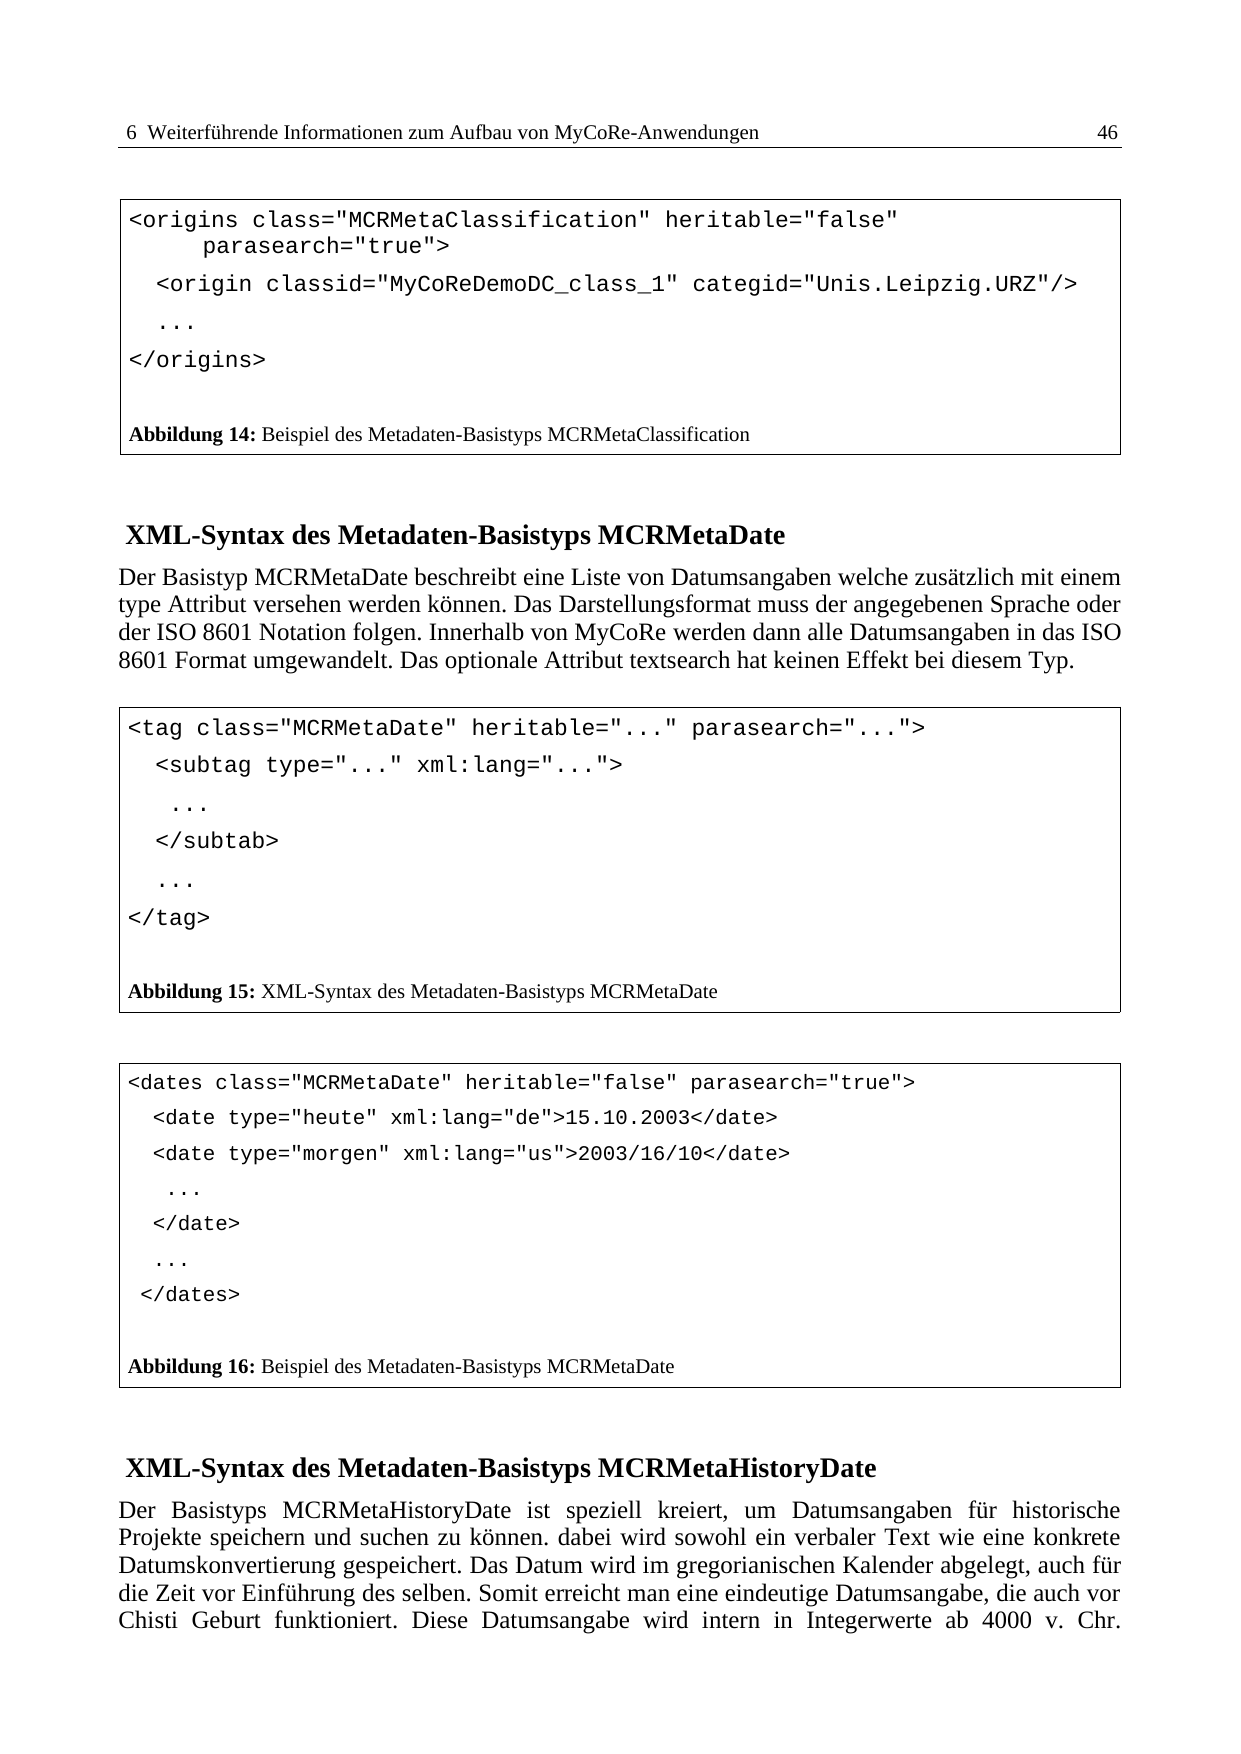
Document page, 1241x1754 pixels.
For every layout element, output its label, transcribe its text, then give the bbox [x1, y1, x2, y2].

text <origin classid="MyCoReDemoDC_class_1" categid="Unis.Leipzig.URZ"/> [128, 272, 1112, 299]
text ... [128, 1178, 1111, 1202]
text Der Basistyps MCRMetaHistoryDate ist speziell kreiert, um Datumsangaben für historische Projekte speichern und suchen zu können. dabei wird sowohl ein verbaler Text wie eine konkrete Datumskonvertierung gespeichert. Das Datum wird im gregorianischen Kalender abgelegt, auch für die Zeit vor Einführung des selben. Somit erreicht man eine eindeutige Datumsangabe, die auch vor Chisti Geburt funktioniert. Diese Datumsangabe wird intern in Integerwerte ab 4000 v. Chr. [118, 1496, 1122, 1634]
text </subtab> [128, 830, 1111, 856]
text </tag> [128, 906, 1111, 932]
text Abbildung 14: Beispiel des Metadaten-Basistyps MCRMetaClassification [128, 422, 1112, 446]
text <date type="heute" xml:lang="de">15.10.2003</date> [128, 1107, 1111, 1131]
text ... [128, 792, 1111, 818]
text </origins> [128, 348, 1112, 375]
text <date type="morgen" xml:lang="us">2003/16/10</date> [128, 1143, 1111, 1166]
text </date> [128, 1213, 1111, 1237]
text ... [128, 868, 1111, 894]
subtitle XML-Syntax des Metadaten-Basistyps MCRMetaHistoryDate [118, 1452, 1122, 1483]
text Der Basistyp MCRMetaDate beschreibt eine Liste von Datumsangaben welche zusätzlich mit einem type Attribut versehen werden können. Das Darstellungsformat muss der angegebenen Sprache oder der ISO 8601 Notation folgen. Innerhalb von MyCoRe werden dann alle Datumsangaben in das ISO 8601 Format umgewandelt. Das optionale Attribut textsearch hat keinen Effekt bei diesem Typ. [118, 563, 1122, 674]
text <origins class="MCRMetaClassification" heritable="false" parasearch="true"> [128, 208, 1112, 261]
text ... [128, 1249, 1111, 1272]
text <dates class="MCRMetaDate" heritable="false" parasearch="true"> [128, 1072, 1111, 1096]
text </dates> [128, 1284, 1111, 1308]
text Abbildung 16: Beispiel des Metadaten-Basistyps MCRMetaDate [128, 1355, 1111, 1378]
subtitle XML-Syntax des Metadaten-Basistyps MCRMetaDate [118, 519, 1122, 550]
text ... [128, 310, 1112, 337]
text <subtag type="..." xml:lang="..."> [128, 754, 1111, 780]
text <tag class="MCRMetaDate" heritable="..." parasearch="..."> [128, 716, 1111, 742]
text Abbildung 15: XML-Syntax des Metadaten-Basistyps MCRMetaDate [128, 980, 1111, 1003]
